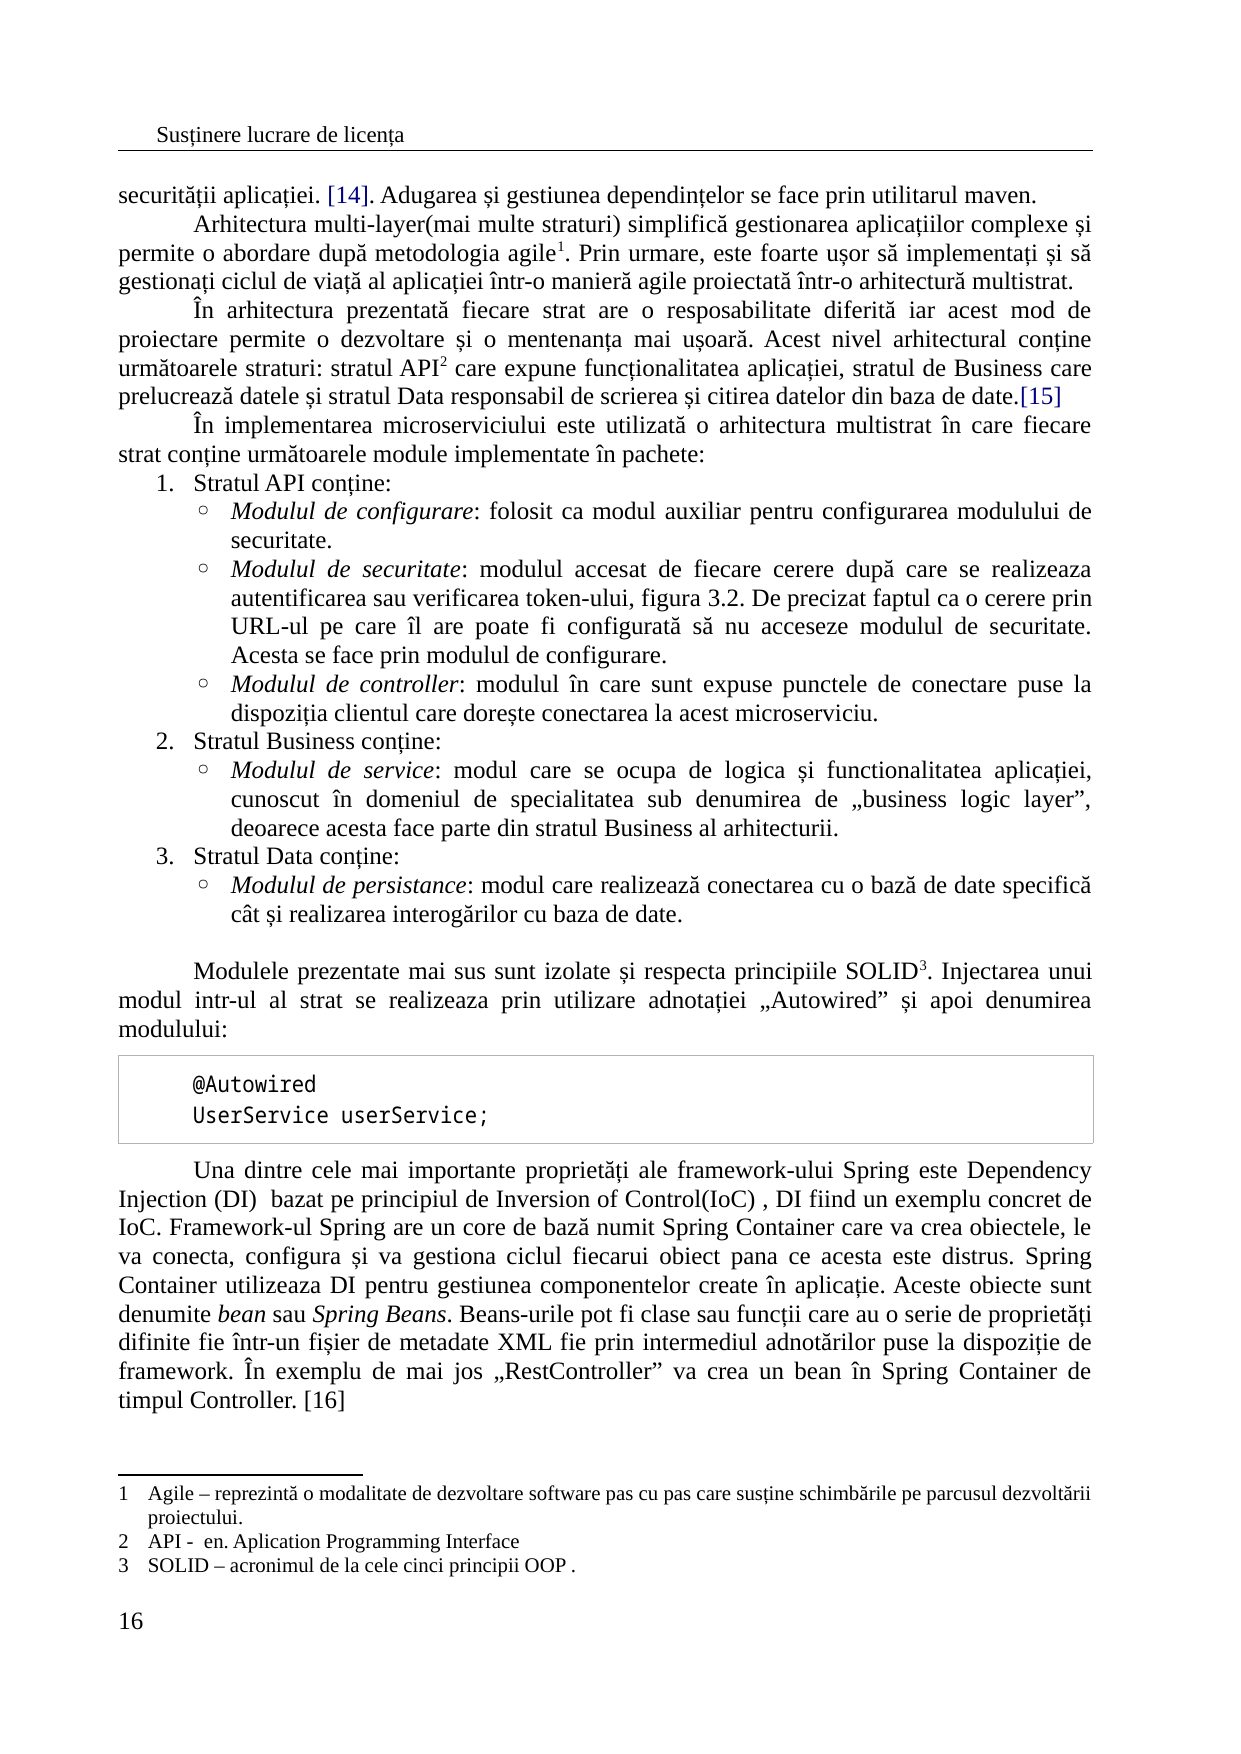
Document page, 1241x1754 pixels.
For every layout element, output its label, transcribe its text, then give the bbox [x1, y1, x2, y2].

list Stratul API conține: [156, 468, 1093, 496]
list Modulul de persistance: modul care realizează conectarea cu o bază de date specifică cât și realizarea interogărilor cu baza de date. [193, 870, 1093, 928]
list Modulul de service: modul care se ocupa de logica și functionalitatea aplicației, cunoscut în domeniul de specialitatea sub denumirea de „business logic layer”, deoarece acesta face parte din stratul Business al arhitecturii. [193, 755, 1093, 841]
list Modulul de controller: modulul în care sunt expuse punctele de conectare puse la dispoziția clientul care dorește conectarea la acest microserviciu. [193, 669, 1093, 726]
text securității aplicației. [14]. Adugarea și gestiunea dependințelor se face prin utilitarul maven. [118, 180, 1093, 209]
text În arhitectura prezentată fiecare strat are o resposabilitate diferită iar acest mod de proiectare permite o dezvoltare și o mentenanța mai ușoară. Acest nivel arhitectural conține următoarele straturi: stratul API care expune funcționalitatea aplicației, stratul de Business care prelucrează datele și stratul Data responsabil de scrierea și citirea datelor din baza de date.[15] [118, 295, 1093, 410]
text Modulele prezentate mai sus sunt izolate și respecta principiile SOLID. Injectarea unui modul intr-ul al strat se realizeaza prin utilizare adnotației „Autowired” și apoi denumirea modulului: [118, 956, 1093, 1043]
text UserService userService; [119, 1086, 1093, 1143]
list Stratul Data conține: [156, 841, 1093, 870]
list Modulul de configurare: folosit ca modul auxiliar pentru configurarea modulului de securitate. [193, 496, 1093, 554]
text API - en. Aplication Programming Interface [118, 1529, 1093, 1553]
text SOLID – acronimul de la cele cinci principii OOP . [118, 1553, 1093, 1577]
text Arhitectura multi-layer(mai multe straturi) simplifică gestionarea aplicațiilor complexe și permite o abordare după metodologia agile. Prin urmare, este foarte ușor să implementați și să gestionați ciclul de viață al aplicației într-o manieră agile proiectată într-o arhitectură multistrat. [118, 209, 1093, 295]
text Una dintre cele mai importante proprietăți ale framework-ului Spring este Dependency Injection (DI) bazat pe principiul de Inversion of Control(IoC) , DI fiind un exemplu concret de IoC. Framework-ul Spring are un core de bază numit Spring Container care va crea obiectele, le va conecta, configura și va gestiona ciclul fiecarui obiect pana ce acesta este distrus. Spring Container utilizeaza DI pentru gestiunea componentelor create în aplicație. Aceste obiecte sunt denumite bean sau Spring Beans. Beans-urile pot fi clase sau funcții care au o serie de proprietăți difinite fie într-un fișier de metadate XML fie prin intermediul adnotărilor puse la dispoziție de framework. În exemplu de mai jos „RestController” va crea un bean în Spring Container de timpul Controller. [16] [118, 1155, 1093, 1414]
text @Autowired [119, 1056, 1093, 1086]
list Modulul de securitate: modulul accesat de fiecare cerere după care se realizeaza autentificarea sau verificarea token-ului, figura 3.2. De precizat faptul ca o cerere prin URL-ul pe care îl are poate fi configurată să nu acceseze modulul de securitate. Acesta se face prin modulul de configurare. [193, 554, 1093, 669]
text Agile – reprezintă o modalitate de dezvoltare software pas cu pas care susține schimbările pe parcusul dezvoltării proiectului. [118, 1481, 1093, 1529]
list Stratul Business conține: [156, 726, 1093, 755]
text În implementarea microserviciului este utilizată o arhitectura multistrat în care fiecare strat conține următoarele module implementate în pachete: [118, 410, 1093, 468]
